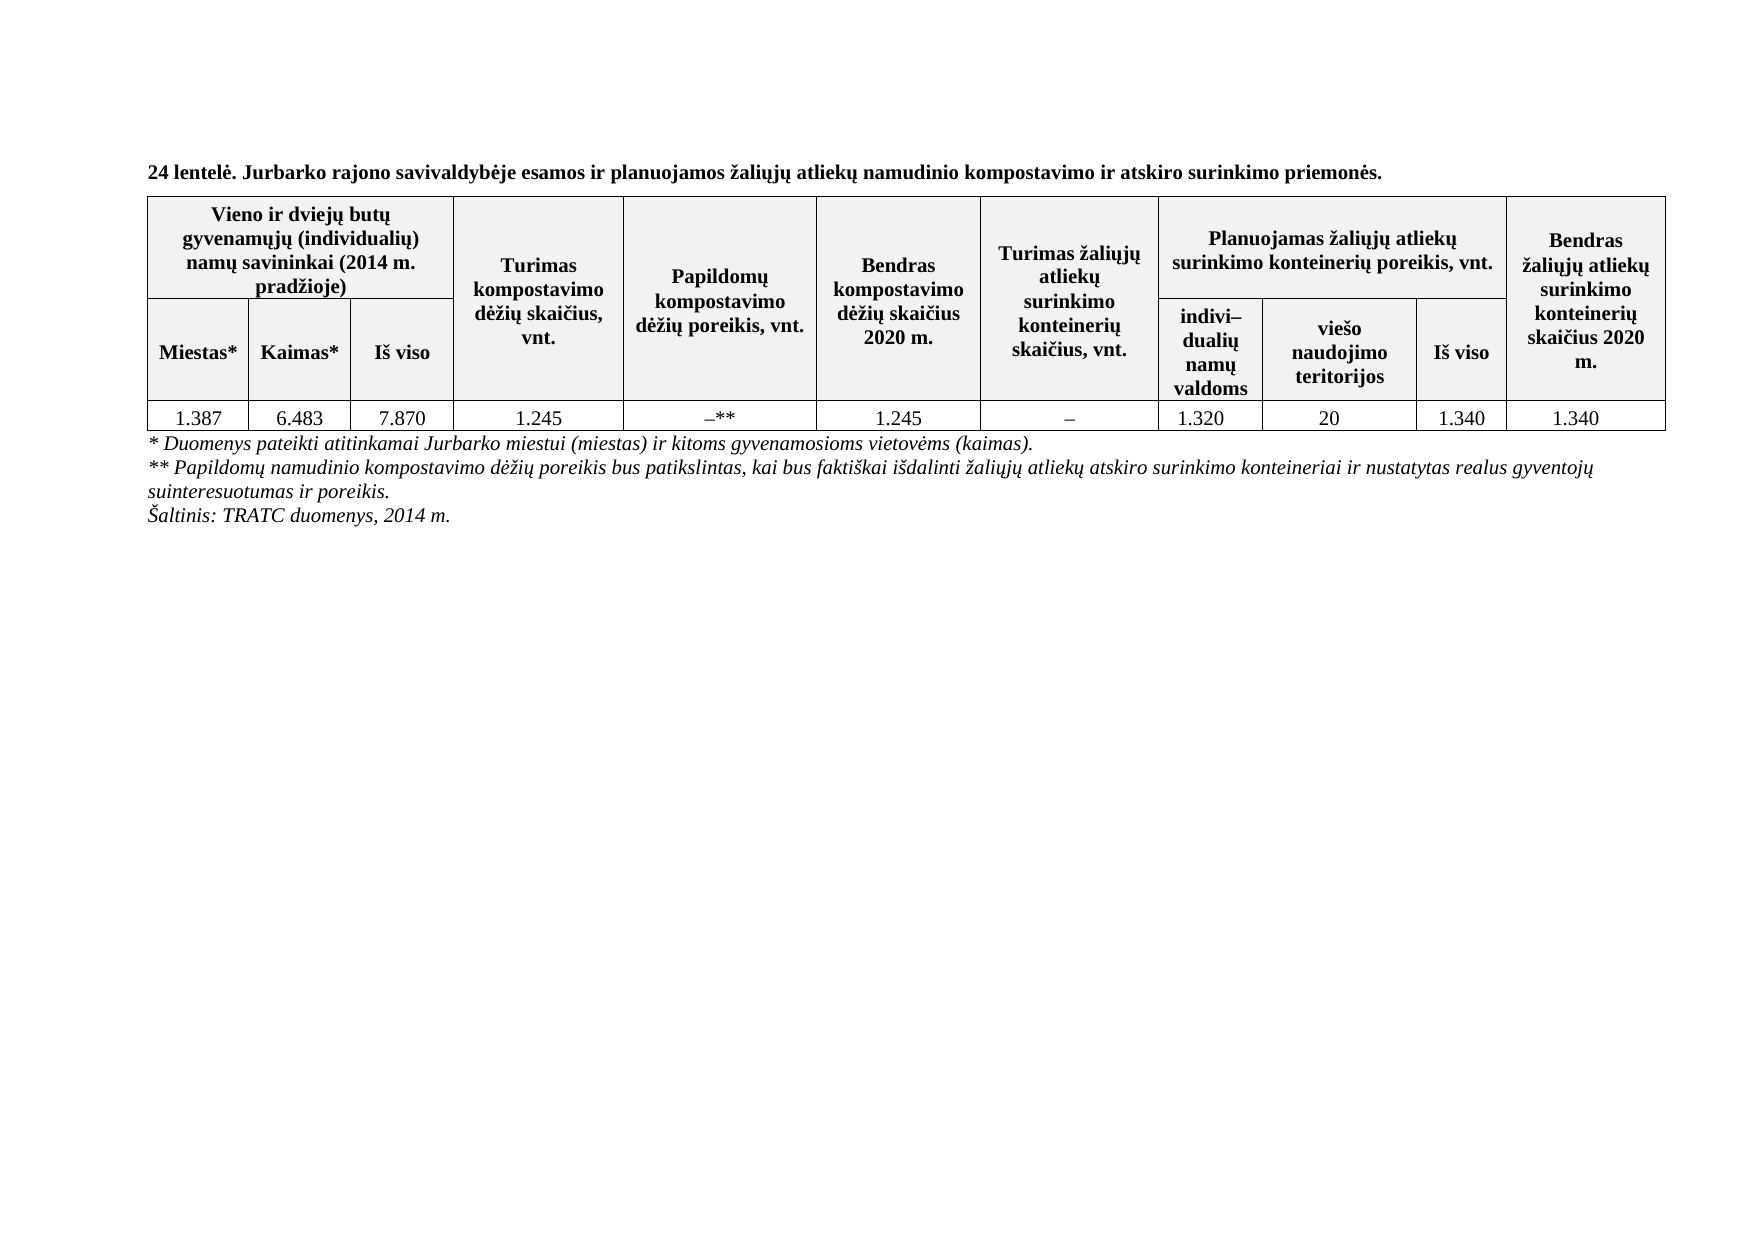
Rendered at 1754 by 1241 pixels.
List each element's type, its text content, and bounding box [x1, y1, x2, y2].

text * Duomenys pateikti atitinkamai Jurbarko miestui (miestas) ir kitoms gyvenamosioms vietovėms (kaimas). [148, 431, 1665, 455]
table_header Papildomų kompostavimo dėžių poreikis, vnt. [624, 197, 816, 400]
table_header Turimas kompostavimo dėžių skaičius, vnt. [454, 197, 623, 400]
table_cell viešo naudojimo teritorijos [1263, 299, 1416, 400]
table_cell 1.340 [1417, 401, 1506, 430]
table_cell Iš viso [351, 299, 453, 400]
table_cell 20 [1263, 401, 1416, 430]
table_cell Kaimas* [249, 299, 350, 400]
table_header Bendras kompostavimo dėžių skaičius 2020 m. [817, 197, 980, 400]
table_cell 1.245 [454, 401, 623, 430]
table_header Turimas žaliųjų atliekų surinkimo konteinerių skaičius, vnt. [981, 197, 1158, 400]
table_cell 1.320 [1159, 401, 1262, 430]
table_cell 6.483 [249, 401, 350, 430]
table_cell – [981, 401, 1158, 430]
table_header Planuojamas žaliųjų atliekų surinkimo konteinerių poreikis, vnt. [1159, 197, 1506, 298]
table_cell indivi–dualių namų valdoms [1159, 299, 1262, 400]
table_cell 1.387 [148, 401, 248, 430]
table_cell Miestas* [148, 299, 248, 400]
table_cell 1.245 [817, 401, 980, 430]
table_cell 1.340 [1507, 401, 1665, 430]
table_header Bendras žaliųjų atliekų surinkimo konteinerių skaičius 2020 m. [1507, 197, 1665, 400]
text 24 lentelė. Jurbarko rajono savivaldybėje esamos ir planuojamos žaliųjų atliekų namudinio kompostavimo ir atskiro surinkimo priemonės. [148, 159, 1665, 184]
table_header Vieno ir dviejų butų gyvenamųjų (individualių) namų savininkai (2014 m. pradžioje) [148, 197, 453, 298]
text Šaltinis: TRATC duomenys, 2014 m. [148, 503, 1665, 527]
text ** Papildomų namudinio kompostavimo dėžių poreikis bus patikslintas, kai bus faktiškai išdalinti žaliųjų atliekų atskiro surinkimo konteineriai ir nustatytas realus gyventojų suinteresuotumas ir poreikis. [148, 455, 1665, 503]
table_cell –** [624, 401, 816, 430]
table_cell 7.870 [351, 401, 453, 430]
table_cell Iš viso [1417, 299, 1506, 400]
